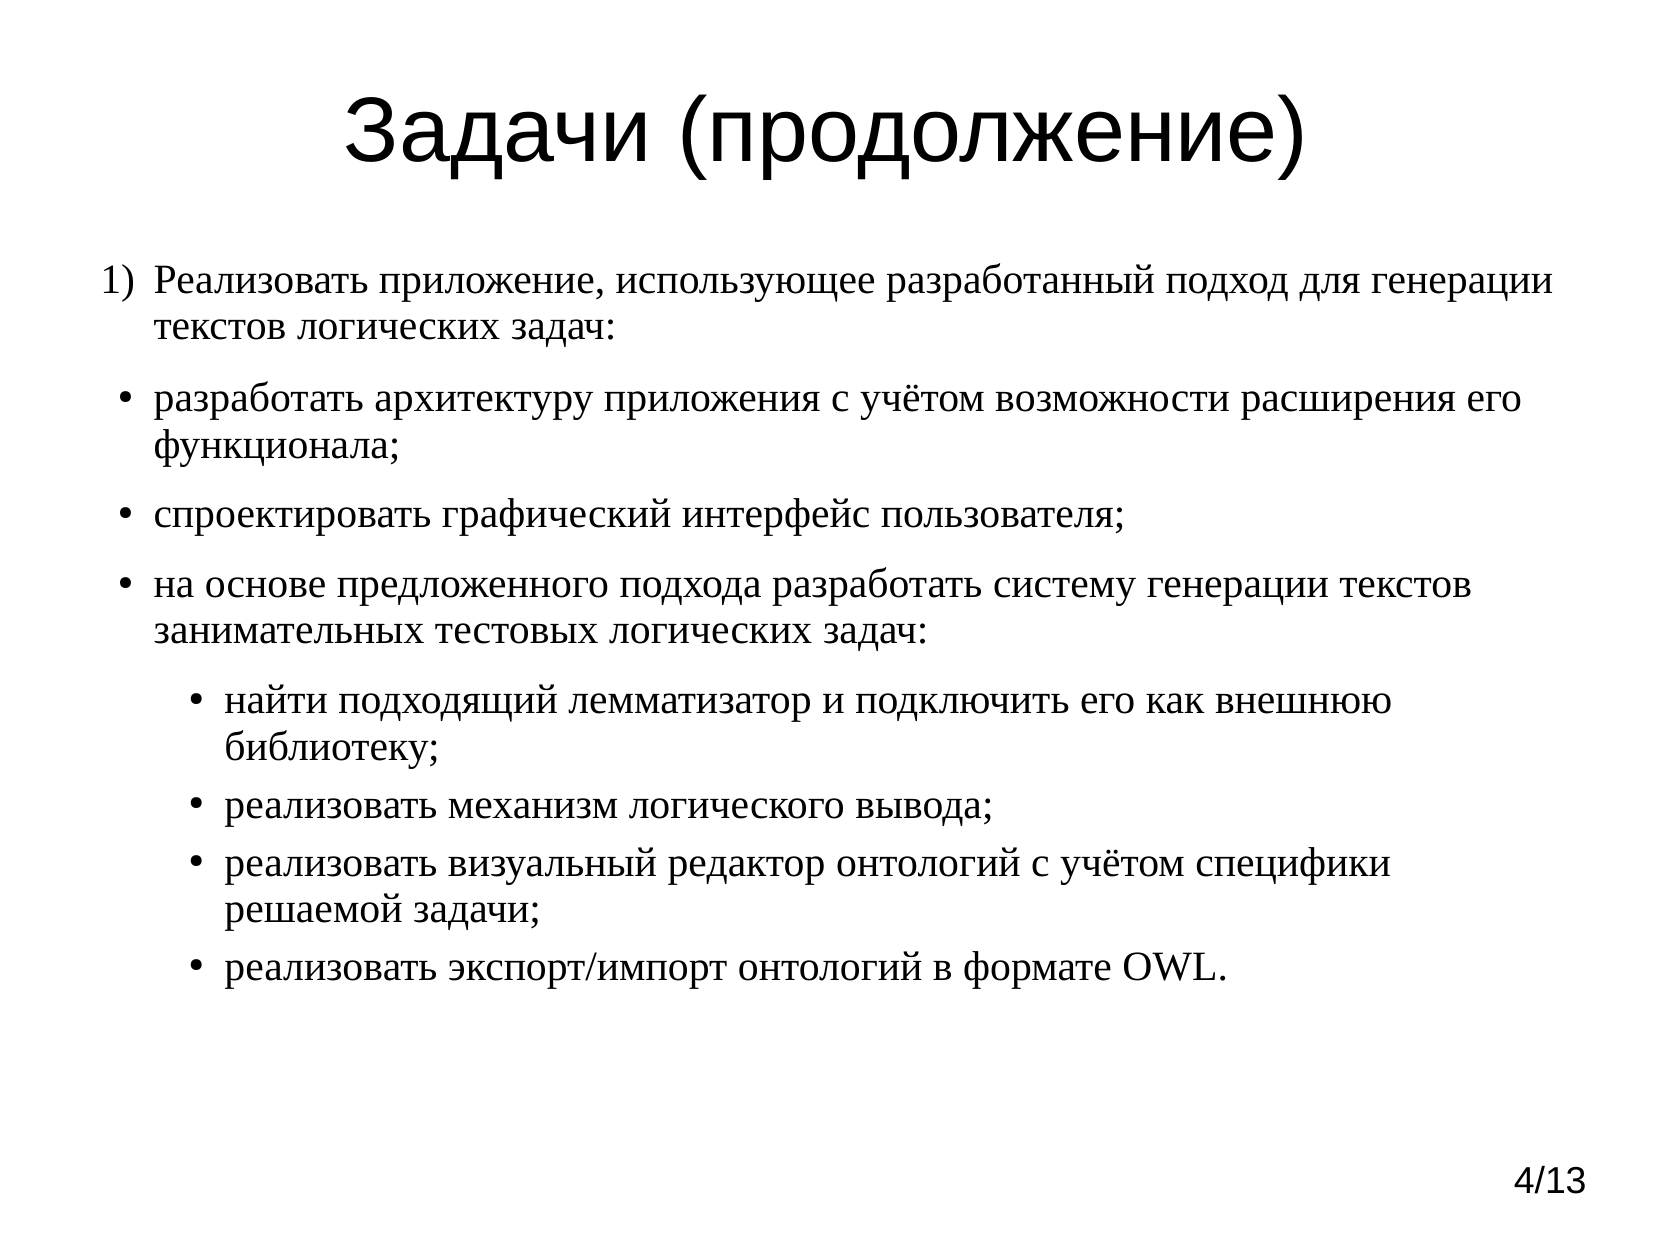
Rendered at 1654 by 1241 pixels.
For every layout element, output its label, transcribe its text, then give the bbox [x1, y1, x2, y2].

list Реализовать приложение, использующее разработанный подход для генерации текстов логических задач: разработать архитектуру приложения с учётом возможности расширения его функционала; спроектировать графический интерфейс пользователя; на основе предложенного подхода разработать систему генерации текстов занимательных тестовых логических задач: найти подходящий лемматизатор и подключить его как внешнюю библиотеку; реализовать механизм логического вывода; реализовать визуальный редактор онтологий с учётом специфики решаемой задачи; реализовать экспорт/импорт онтологий в формате OWL. [82, 256, 1571, 1170]
title Задачи (продолжение) [82, 25, 1571, 233]
text_box <номер>/13 [1476, 1151, 1625, 1241]
